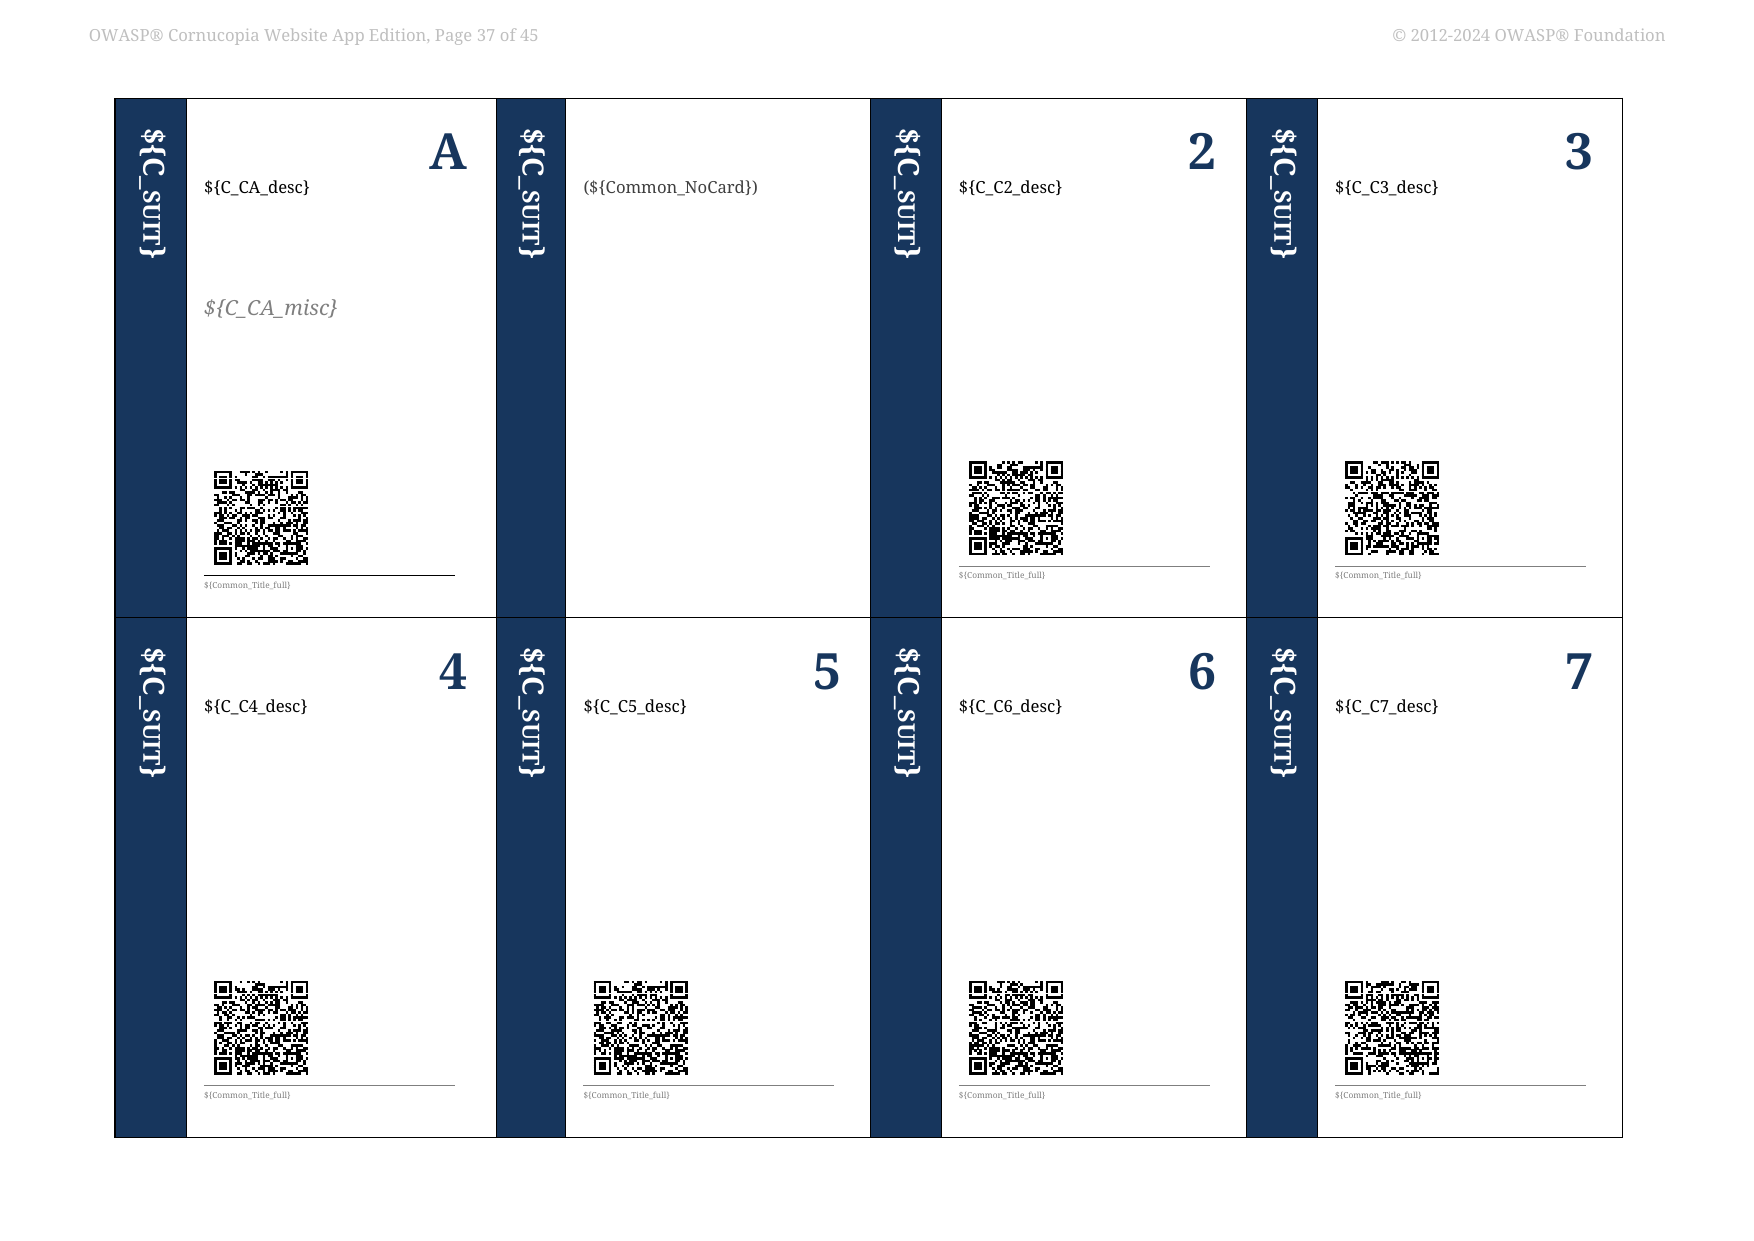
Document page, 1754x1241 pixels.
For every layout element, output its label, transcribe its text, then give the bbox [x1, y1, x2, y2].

table_cell ${C_C3_desc} [1318, 174, 1622, 410]
table_cell ${C_CA_desc} [187, 174, 496, 292]
table_cell ${Common_Title_full} [204, 576, 455, 591]
table_cell [566, 410, 870, 617]
table_cell 4 [187, 618, 496, 694]
table_cell [1318, 930, 1622, 1137]
table_header [1335, 411, 1586, 566]
table_header [566, 99, 870, 174]
table_cell 7 [1318, 618, 1622, 694]
table_cell ${Common_Title_full} [959, 567, 1210, 581]
table_header [959, 931, 1210, 1085]
table_header ${C_suit} [497, 99, 565, 617]
table_cell ${C_C4_desc} [187, 694, 496, 930]
table_cell ${C_C7_desc} [1318, 694, 1622, 930]
table_cell [942, 410, 1246, 617]
table_cell ${C_C5_desc} [566, 694, 870, 930]
table_cell ${C_suit} [116, 618, 186, 1137]
table_cell [187, 930, 496, 1137]
table_header [959, 411, 1210, 566]
table_header ${C_suit} [116, 99, 186, 617]
table_cell ${C_suit} [871, 618, 941, 1137]
table_header [1335, 1101, 1586, 1137]
table_cell 6 [942, 618, 1246, 694]
table_cell ${C_C6_desc} [942, 694, 1246, 930]
table_header 2 [942, 99, 1246, 174]
table_cell (${Common_NoCard}) [566, 174, 870, 410]
table_cell [1318, 410, 1622, 617]
table_header [204, 440, 455, 575]
table_cell ${C_suit} [497, 618, 565, 1137]
table_header A [187, 99, 496, 174]
table_cell ${C_C2_desc} [942, 174, 1246, 410]
table_cell [942, 930, 1246, 1137]
table_header [1335, 931, 1586, 1085]
table_header [583, 931, 834, 1085]
table_cell ${Common_Title_full} [204, 1086, 455, 1101]
table_cell [566, 930, 870, 1137]
table_cell ${Common_Title_full} [1335, 567, 1586, 581]
table_header [108, 98, 114, 1137]
table_header ${C_suit} [871, 99, 941, 617]
table_header ${C_suit} [1247, 99, 1317, 617]
table_header 3 [1318, 99, 1622, 174]
table_cell [187, 410, 496, 617]
table_cell ${Common_Title_full} [959, 1086, 1210, 1101]
table_cell ${C_CA_misc} [187, 292, 496, 410]
table_header [204, 931, 455, 1085]
table_cell ${Common_Title_full} [1335, 1086, 1586, 1101]
table_cell ${Common_Title_full} [583, 1086, 834, 1101]
table_cell ${C_suit} [1247, 618, 1317, 1137]
table_cell 5 [566, 618, 870, 694]
